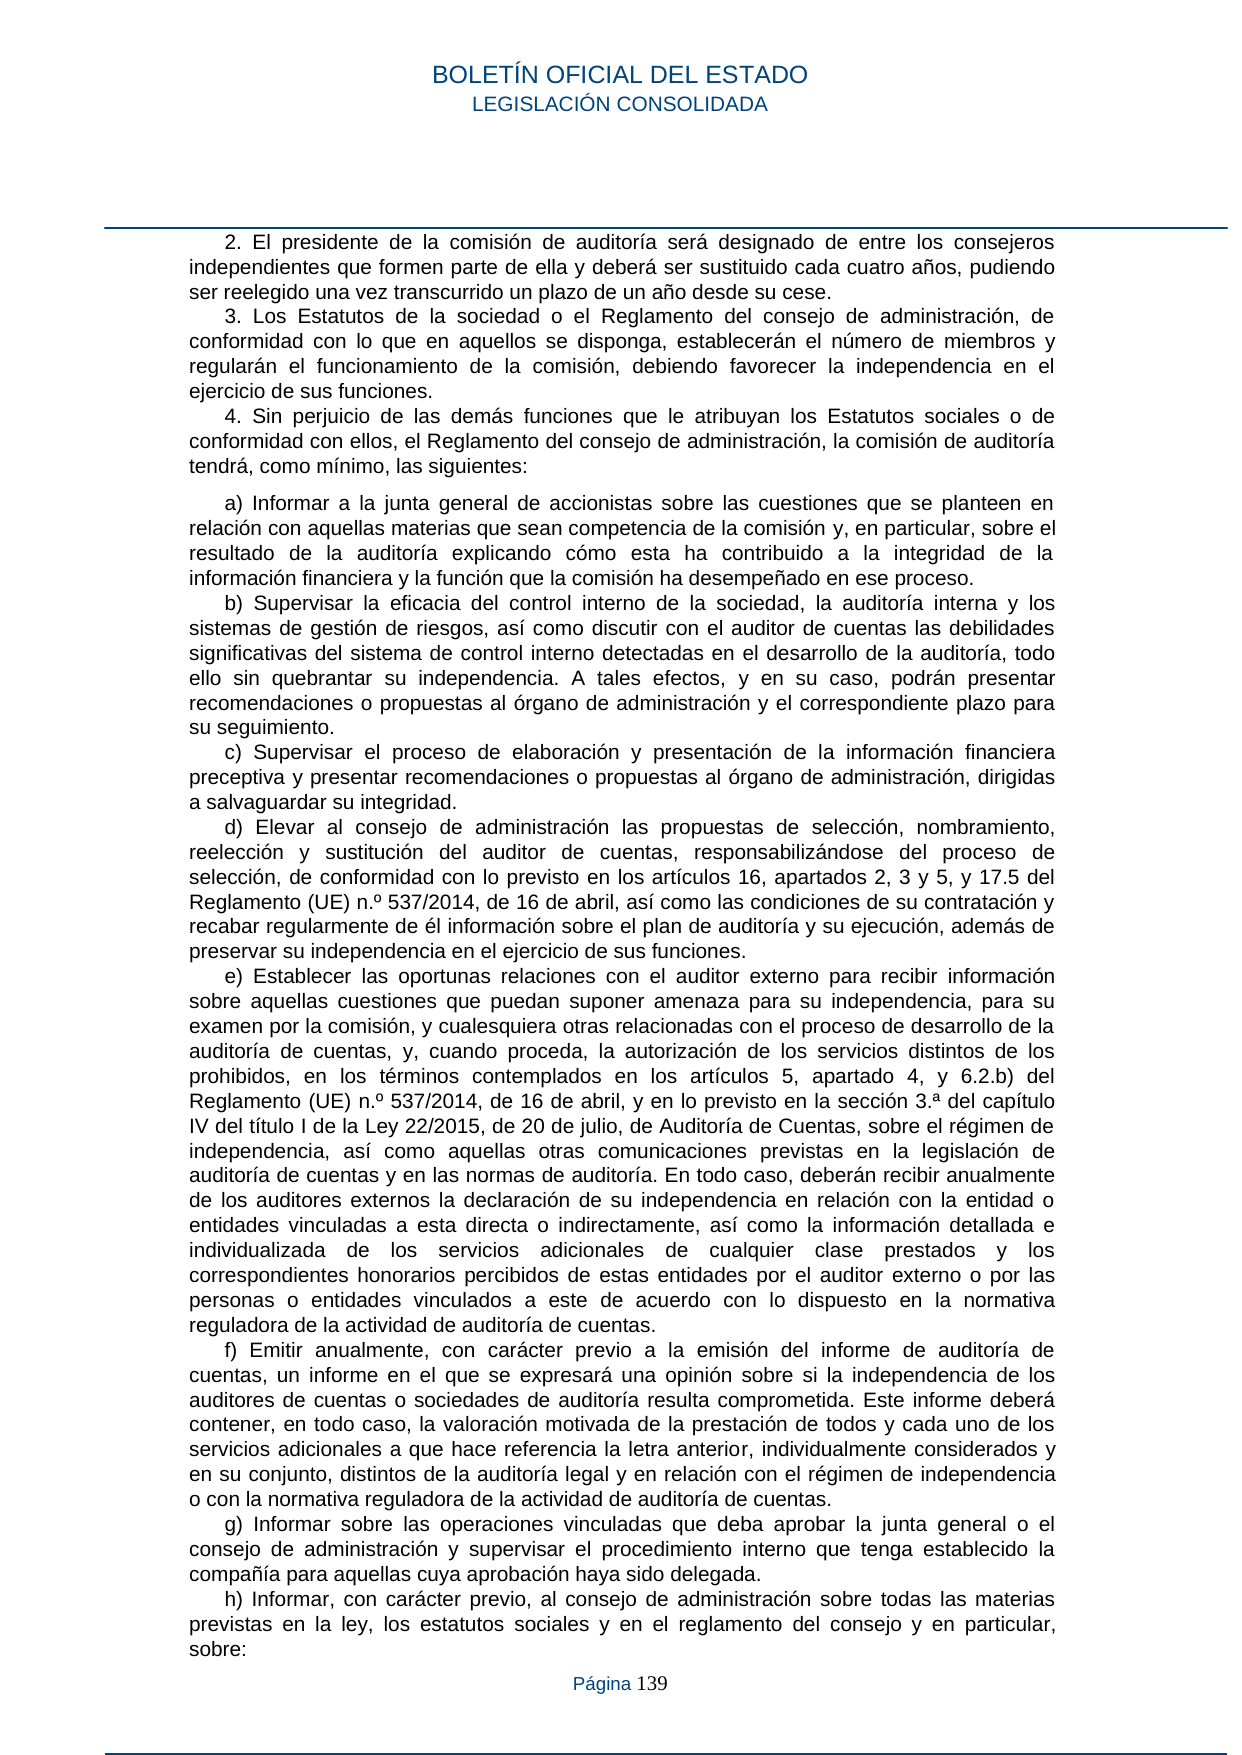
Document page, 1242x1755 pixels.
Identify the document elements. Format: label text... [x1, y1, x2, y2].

text g) Informar sobre las operaciones vinculadas que deba aprobar la junta general o el consejo de administración y supervisar el procedimiento interno que tenga establecido la compañía para aquellas cuya aprobación haya sido delegada. [189, 1512, 1056, 1586]
text e) Establecer las oportunas relaciones con el auditor externo para recibir información sobre aquellas cuestiones que puedan suponer amenaza para su independencia, para su examen por la comisión, y cualesquiera otras relacionadas con el proceso de desarrollo de la auditoría de cuentas, y, cuando proceda, la autorización de los servicios distintos de los prohibidos, en los términos contemplados en los artículos 5, apartado 4, y 6.2.b) del Reglamento (UE) n.º 537/2014, de 16 de abril, y en lo previsto en la sección 3.ª del capítulo IV del título I de la Ley 22/2015, de 20 de julio, de Auditoría de Cuentas, sobre el régimen de independencia, así como aquellas otras comunicaciones previstas en la legislación de auditoría de cuentas y en las normas de auditoría. En todo caso, deberán recibir anualmente de los auditores externos la declaración de su independencia en relación con la entidad o entidades vinculadas a esta directa o indirectamente, así como la información detallada e individualizada de los servicios adicionales de cualquier clase prestados y los correspondientes honorarios percibidos de estas entidades por el auditor externo o por las personas o entidades vinculados a este de acuerdo con lo dispuesto en la normativa reguladora de la actividad de auditoría de cuentas. [189, 964, 1056, 1337]
text h) Informar, con carácter previo, al consejo de administración sobre todas las materias previstas en la ley, los estatutos sociales y en el reglamento del consejo y en particular, sobre: [189, 1587, 1056, 1660]
text a) Informar a la junta general de accionistas sobre las cuestiones que se planteen en relación con aquellas materias que sean competencia de la comisión y, en particular, sobre el resultado de la auditoría explicando cómo esta ha contribuido a la integridad de la información financiera y la función que la comisión ha desempeñado en ese proceso. [189, 491, 1056, 590]
text b) Supervisar la eficacia del control interno de la sociedad, la auditoría interna y los sistemas de gestión de riesgos, así como discutir con el auditor de cuentas las debilidades significativas del sistema de control interno detectadas en el desarrollo de la auditoría, todo ello sin quebrantar su independencia. A tales efectos, y en su caso, podrán presentar recomendaciones o propuestas al órgano de administración y el correspondiente plazo para su seguimiento. [189, 591, 1056, 739]
text 3. Los Estatutos de la sociedad o el Reglamento del consejo de administración, de conformidad con lo que en aquellos se disponga, establecerán el número de miembros y regularán el funcionamiento de la comisión, debiendo favorecer la independencia en el ejercicio de sus funciones. [189, 304, 1056, 403]
text c) Supervisar el proceso de elaboración y presentación de la información financiera preceptiva y presentar recomendaciones o propuestas al órgano de administración, dirigidas a salvaguardar su integridad. [189, 740, 1056, 814]
text 2. El presidente de la comisión de auditoría será designado de entre los consejeros independientes que formen parte de ella y deberá ser sustituido cada cuatro años, pudiendo ser reelegido una vez transcurrido un plazo de un año desde su cese. [189, 229, 1056, 303]
text 4. Sin perjuicio de las demás funciones que le atribuyan los Estatutos sociales o de conformidad con ellos, el Reglamento del consejo de administración, la comisión de auditoría tendrá, como mínimo, las siguientes: [189, 404, 1056, 478]
text [189, 205, 1056, 227]
text d) Elevar al consejo de administración las propuestas de selección, nombramiento, reelección y sustitución del auditor de cuentas, responsabilizándose del proceso de selección, de conformidad con lo previsto en los artículos 16, apartados 2, 3 y 5, y 17.5 del Reglamento (UE) n.º 537/2014, de 16 de abril, así como las condiciones de su contratación y recabar regularmente de él información sobre el plan de auditoría y su ejecución, además de preservar su independencia en el ejercicio de sus funciones. [189, 815, 1056, 963]
text f) Emitir anualmente, con carácter previo a la emisión del informe de auditoría de cuentas, un informe en el que se expresará una opinión sobre si la independencia de los auditores de cuentas o sociedades de auditoría resulta comprometida. Este informe deberá contener, en todo caso, la valoración motivada de la prestación de todos y cada uno de los servicios adicionales a que hace referencia la letra anterior, individualmente considerados y en su conjunto, distintos de la auditoría legal y en relación con el régimen de independencia o con la normativa reguladora de la actividad de auditoría de cuentas. [189, 1338, 1056, 1511]
